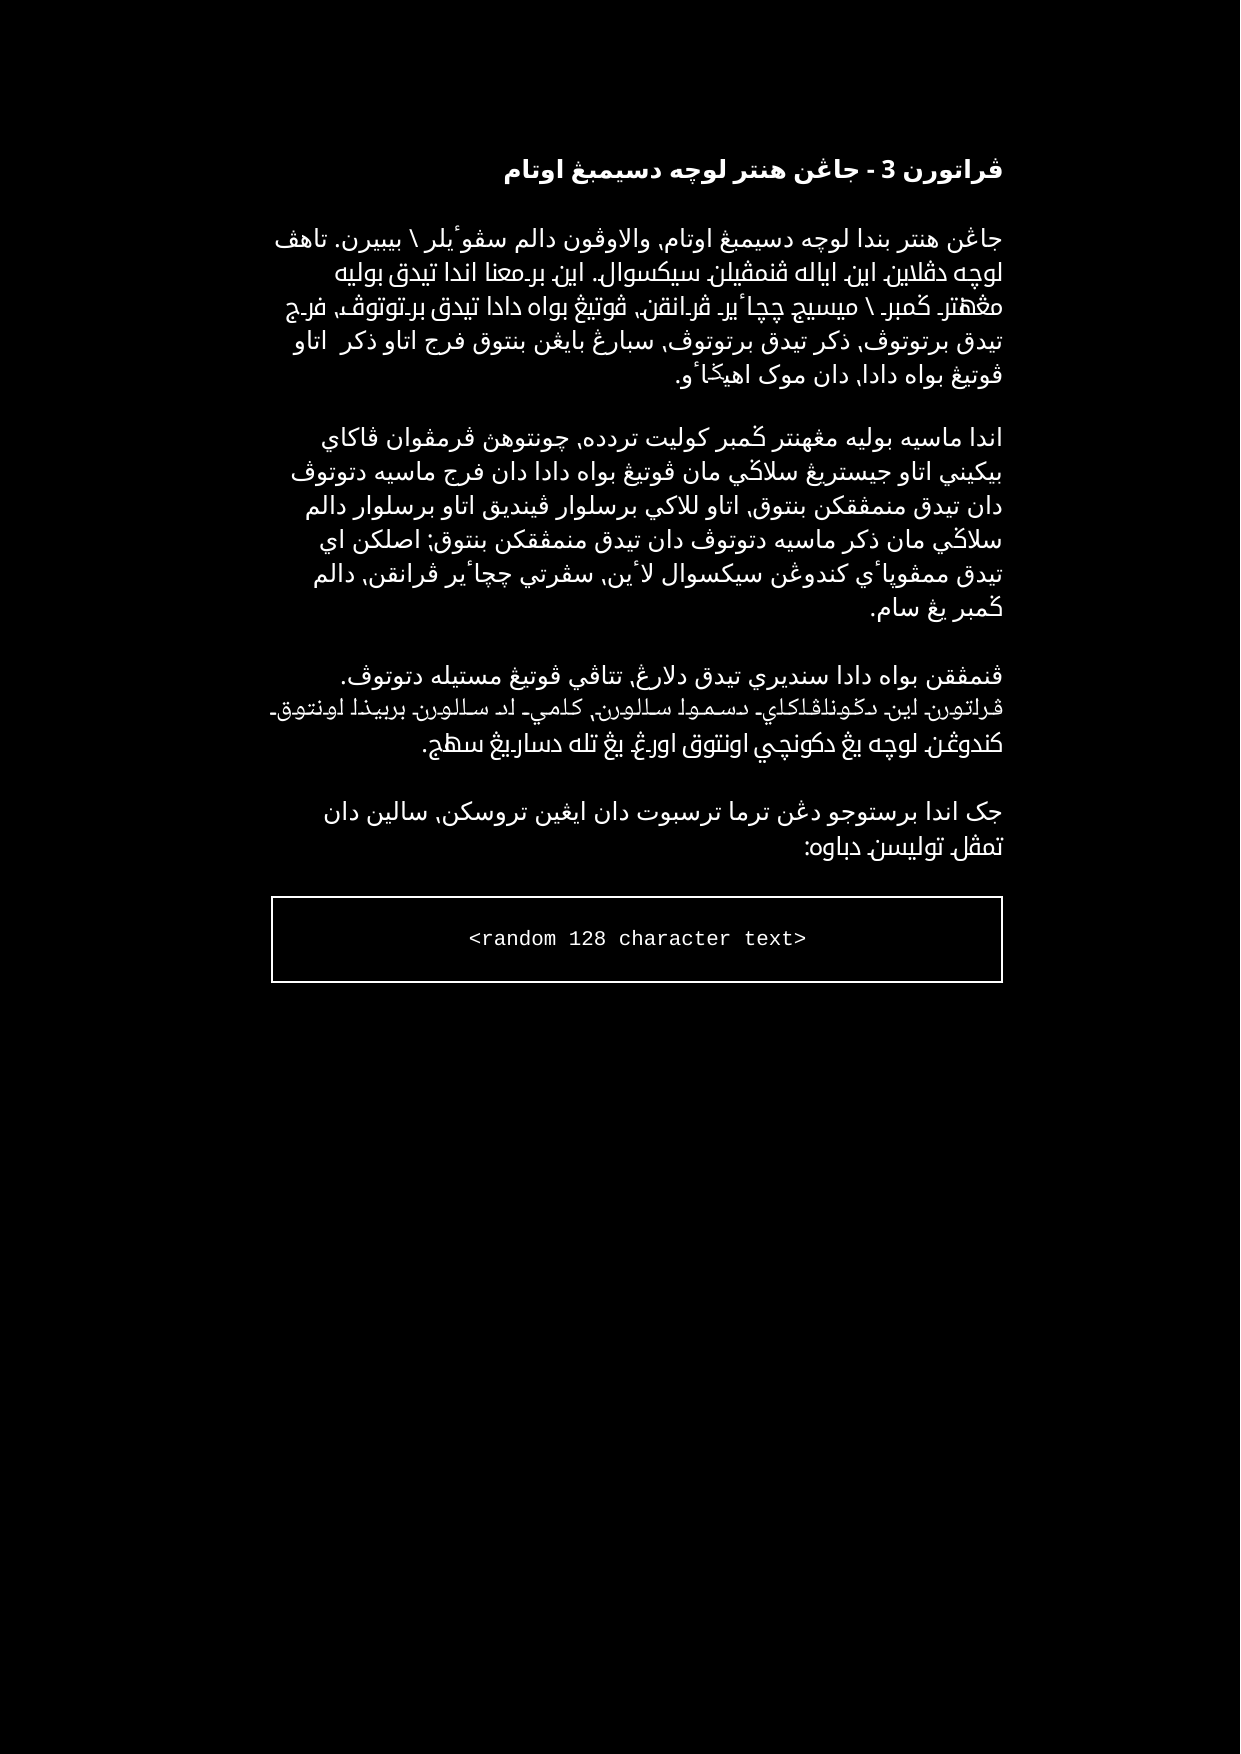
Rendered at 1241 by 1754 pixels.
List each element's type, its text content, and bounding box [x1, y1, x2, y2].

text جک اندا برستوجو دڠن ترما ترسبوت دان ايڠين تروسکن⹁ سالين دان تمڤل توليسن دباوه: [271, 794, 1003, 862]
text ڤراتورن 3 - جاڠن هنتر لوچه دسيمبڠ اوتام [271, 152, 1003, 186]
text اندا ماسيه بوليه مڠهنتر ݢمبر کوليت تردده⹁ چونتوهڽ ڤرمڤوان ڤاکاي بيکيني اتاو جيستريڠ سلاݢي مان ڤوتيڠ بواه دادا دان فرج ماسيه دتوتوڤ دان تيدق منمڤقکن بنتوق⹁ اتاو للاکي برسلوار ڤينديق اتاو برسلوار دالم سلاݢي مان ذکر ماسيه دتوتوڤ دان تيدق منمڤقکن بنتوق⁏ اصلکن اي تيدق ممڤوڽاٴي کندوڠن سيکسوال لاٴين⹁ سڤرتي چچاٴير ڤرانقن⹁ دالم ݢمبر يڠ سام. [271, 419, 1003, 624]
text ڤنمڤقن بواه دادا سنديري تيدق دلارڠ⹁ تتاڤي ڤوتيڠ مستيله دتوتوڤ. ڤراتورن اين دݢوناڤاکاي دسموا سالورن⹁ کامي اد سالورن بربيذا اونتوق کندوڠن لوچه يڠ دکونچي اونتوق اورڠ يڠ تله دساريڠ سهاج. [271, 658, 1003, 760]
text <random 128 character text> [273, 898, 1001, 981]
text جاڠن هنتر بندا لوچه دسيمبڠ اوتام⹁ والاوڤون دالم سڤوٴيلر \ بيبيرن. تاهڤ لوچه دڤلاين اين اياله ڤنمڤيلن سيکسوال. اين برمعنا اندا تيدق بوليه مڠهنتر ݢمبر \ ميسيج چچاٴير ڤرانقن⹁ ڤوتيڠ بواه دادا تيدق برتوتوڤ⹁ فرج تيدق برتوتوڤ⹁ ذکر تيدق برتوتوڤ⹁ سبارڠ بايڠن بنتوق فرج اتاو ذکر اتاو ڤوتيڠ بواه دادا⹁ دان موک اهيݢاٴو. [271, 220, 1003, 419]
